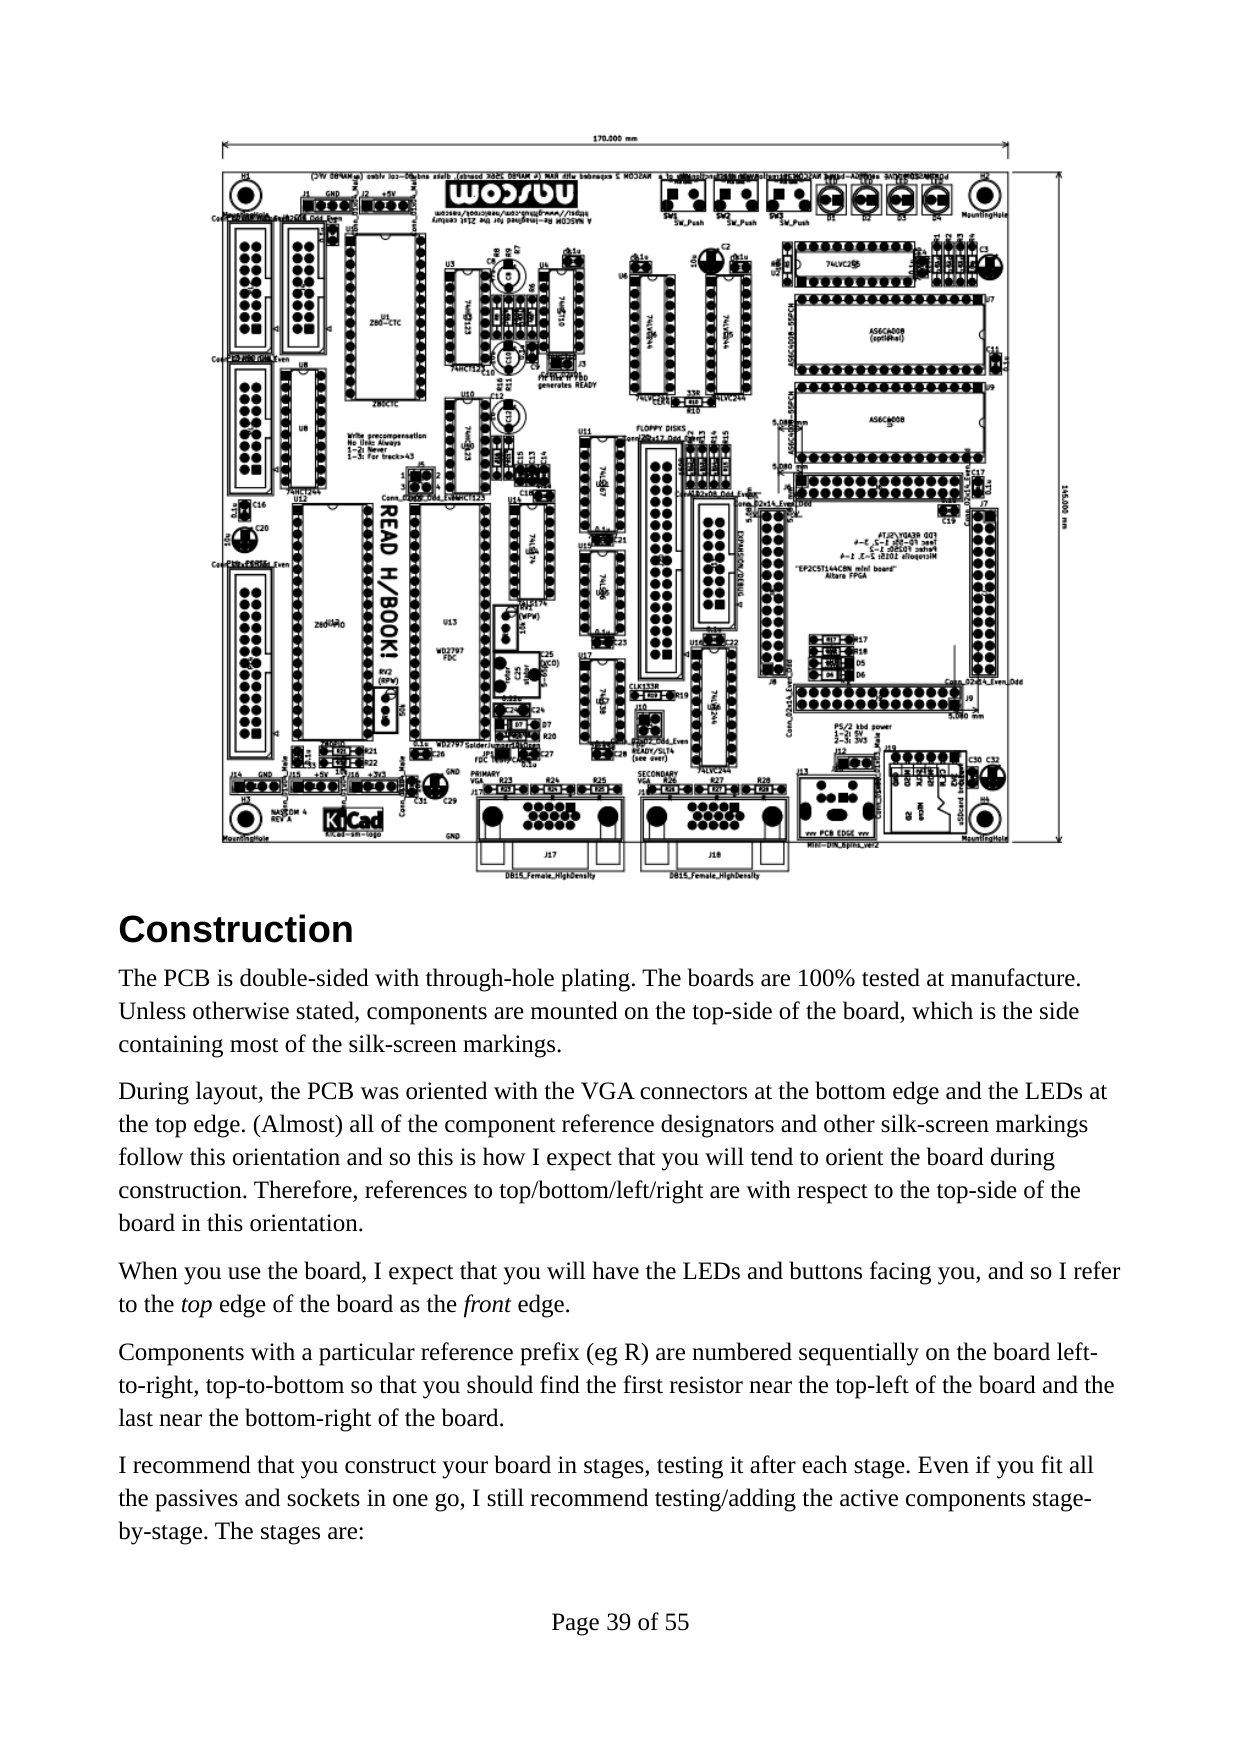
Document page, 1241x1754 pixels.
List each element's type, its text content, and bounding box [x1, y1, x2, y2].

picture [140, 126, 1121, 907]
text I recommend that you construct your board in stages, testing it after each stage. Even if you fit all the passives and sockets in one go, I still recommend testing/adding the active components stage-by-stage. The stages are: [118, 1450, 1122, 1545]
text When you use the board, I expect that you will have the LEDs and buttons facing you, and so I refer to the top edge of the board as the front edge. [118, 1256, 1122, 1318]
subtitle Construction [118, 907, 1122, 950]
text Components with a particular reference prefix (eg R) are numbered sequentially on the board left-to-right, top-to-bottom so that you should find the first resistor near the top-left of the board and the last near the bottom-right of the board. [118, 1337, 1122, 1432]
text The PCB is double-sided with through-hole plating. The boards are 100% tested at manufacture. Unless otherwise stated, components are mounted on the top-side of the board, which is the side containing most of the silk-screen markings. [118, 963, 1122, 1058]
text During layout, the PCB was oriented with the VGA connectors at the bottom edge and the LEDs at the top edge. (Almost) all of the component reference designators and other silk-screen markings follow this orientation and so this is how I expect that you will tend to orient the board during construction. Therefore, references to top/bottom/left/right are with respect to the top-side of the board in this orientation. [118, 1076, 1122, 1237]
